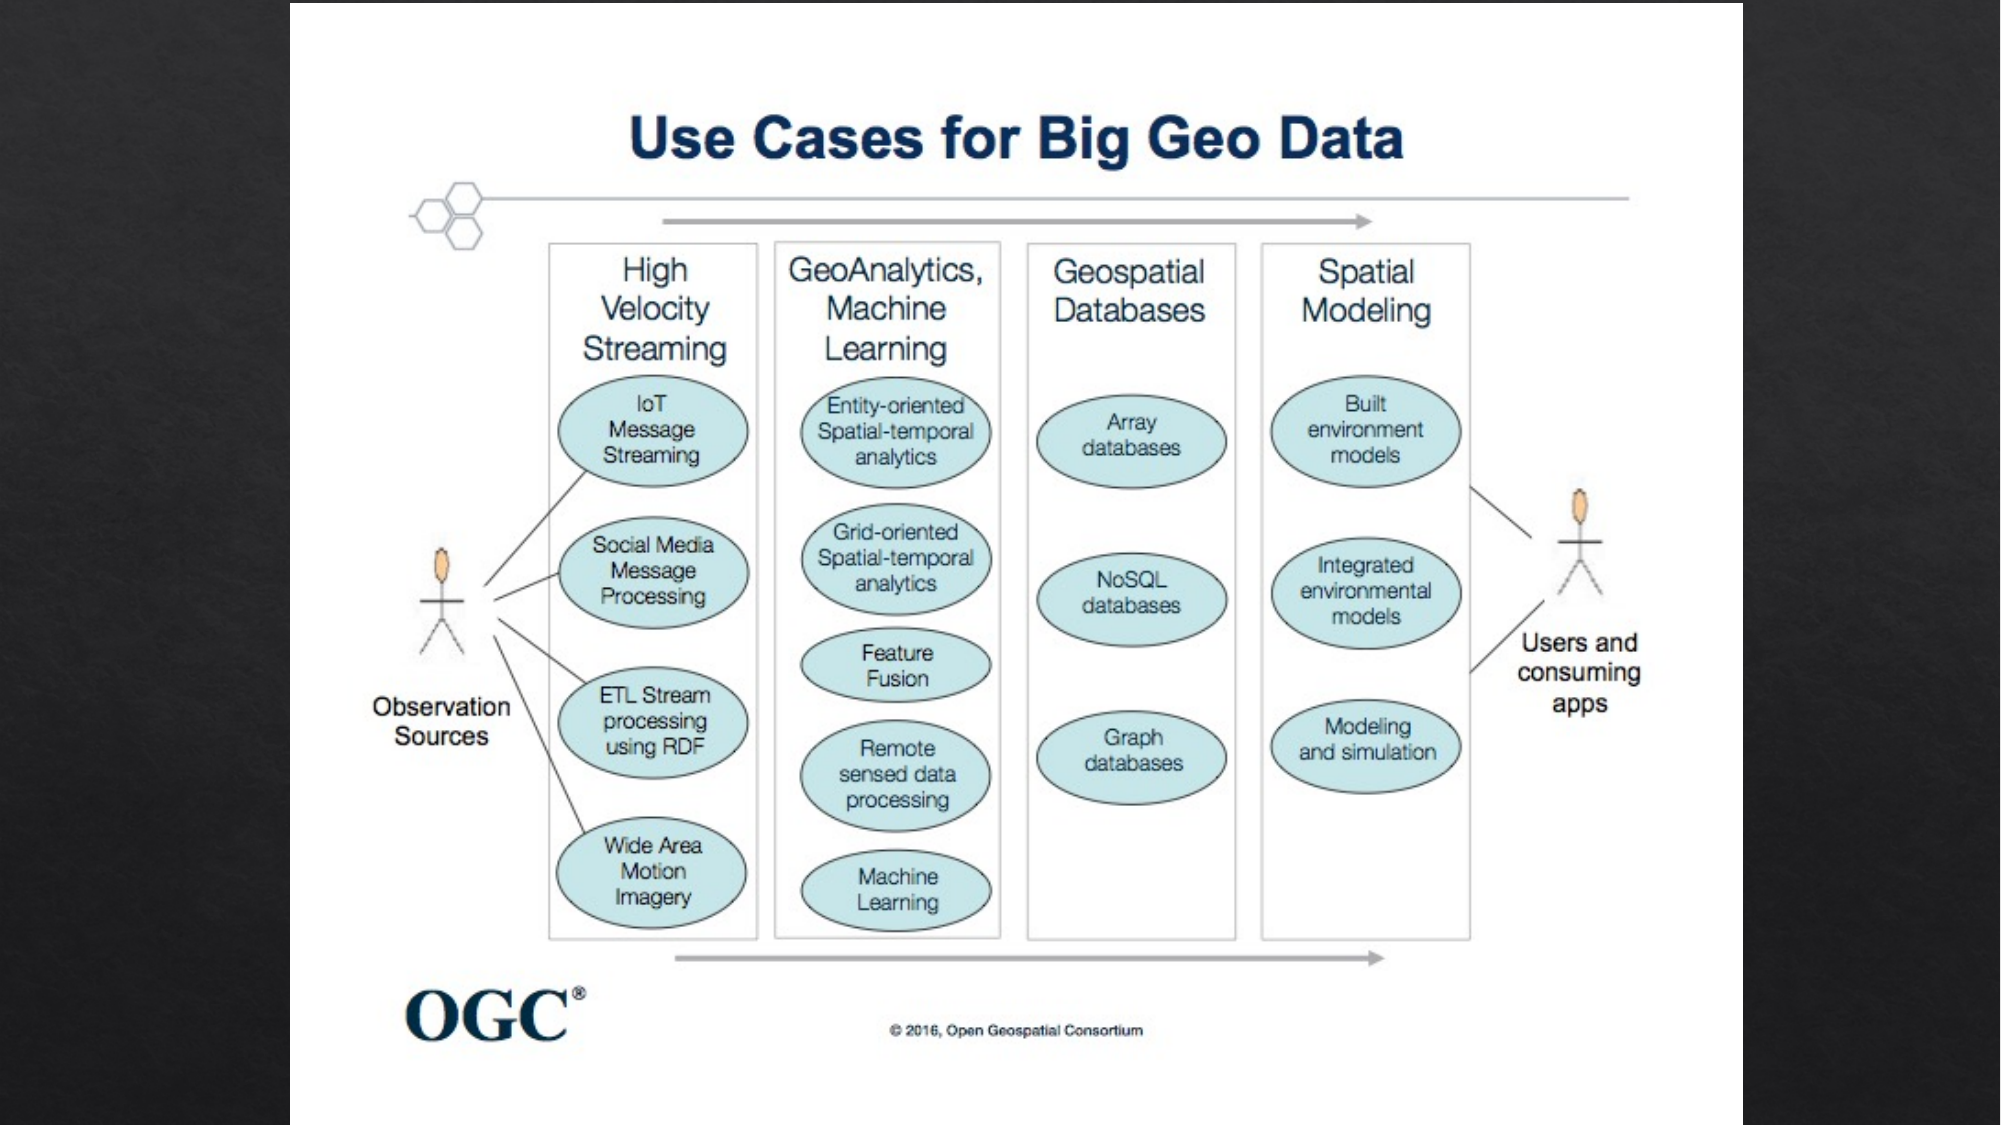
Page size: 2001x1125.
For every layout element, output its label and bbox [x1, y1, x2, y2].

picture [290, 3, 1743, 1125]
